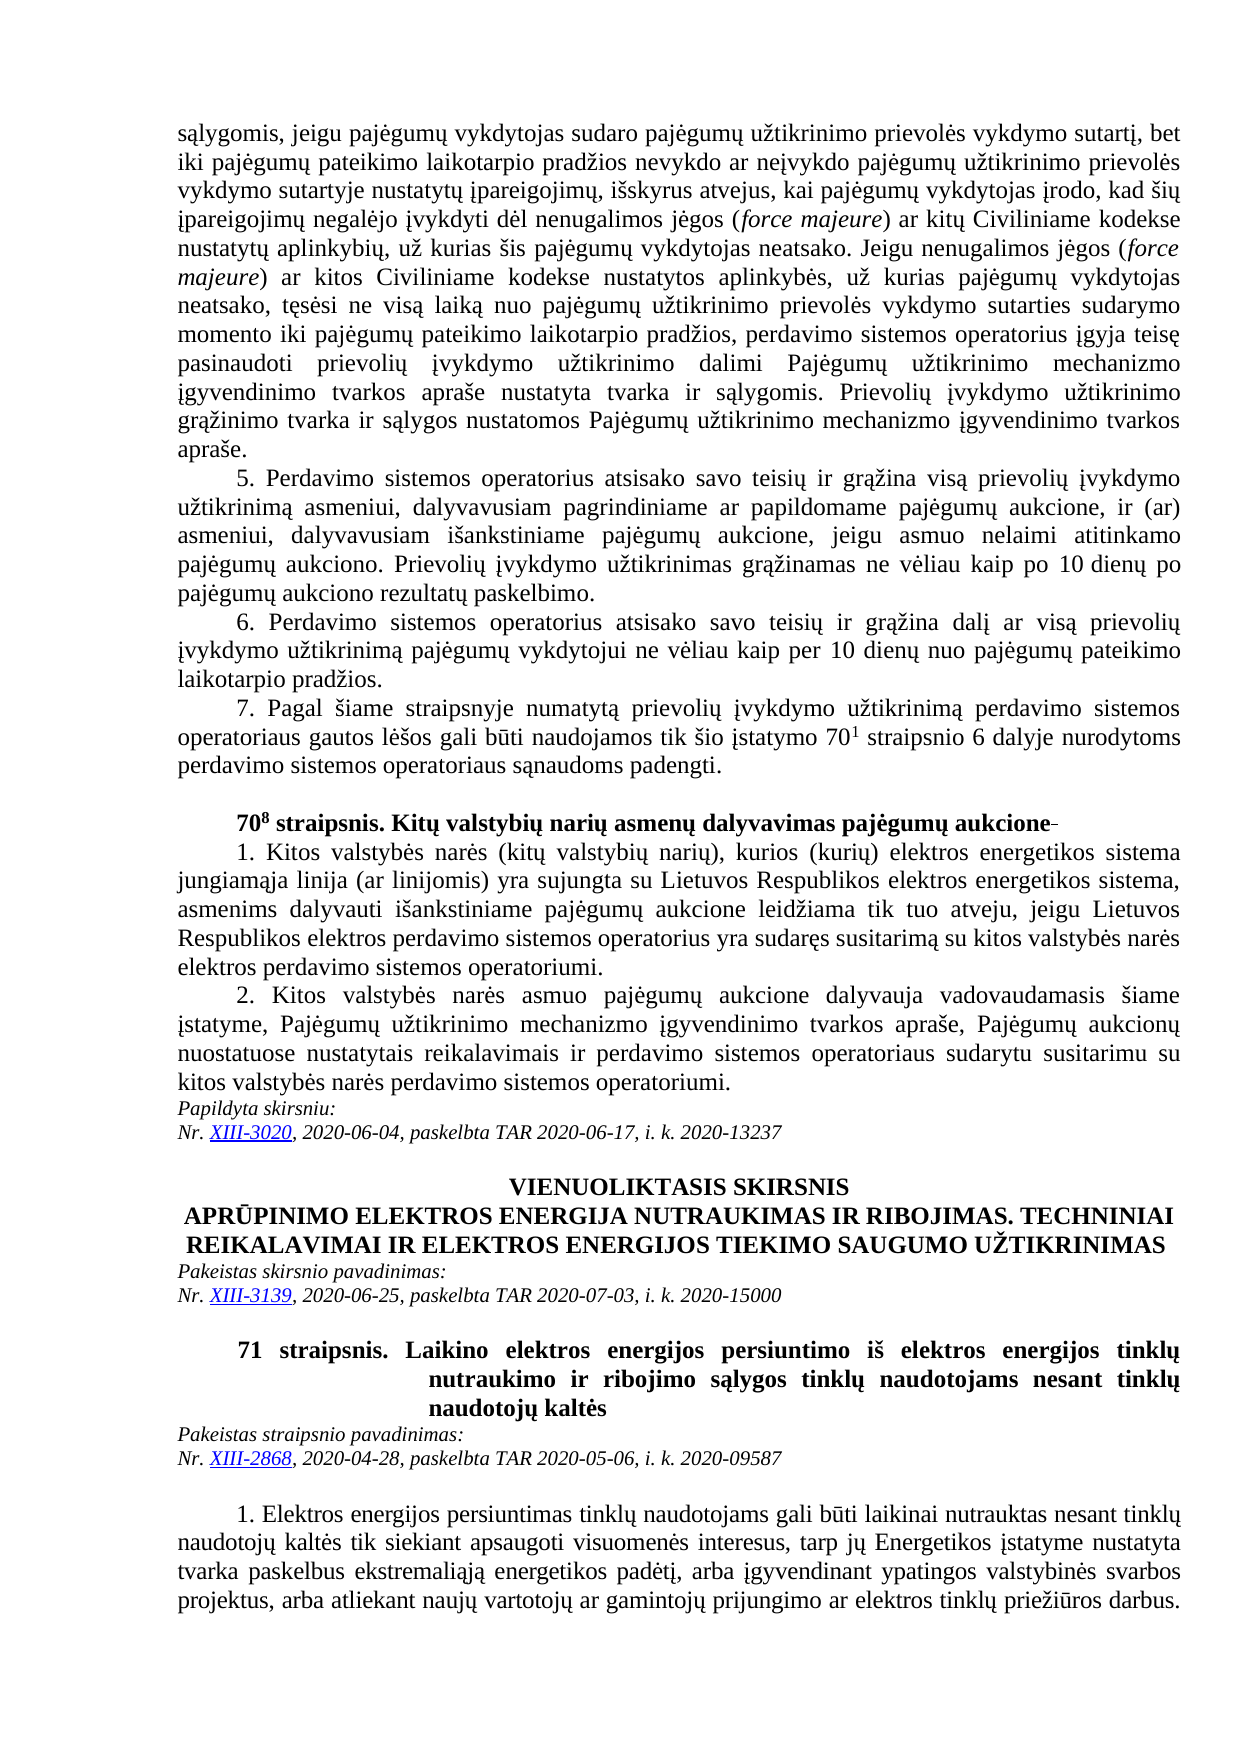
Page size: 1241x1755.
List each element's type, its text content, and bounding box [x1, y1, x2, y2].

text 1. Kitos valstybės narės (kitų valstybių narių), kurios (kurių) elektros energetikos sistema jungiamąja linija (ar linijomis) yra sujungta su Lietuvos Respublikos elektros energetikos sistema, asmenims dalyvauti išankstiniame pajėgumų aukcione leidžiama tik tuo atveju, jeigu Lietuvos Respublikos elektros perdavimo sistemos operatorius yra sudaręs susitarimą su kitos valstybės narės elektros perdavimo sistemos operatoriumi. [177, 837, 1181, 981]
text 2. Kitos valstybės narės asmuo pajėgumų aukcione dalyvauja vadovaudamasis šiame įstatyme, Pajėgumų užtikrinimo mechanizmo įgyvendinimo tvarkos apraše, Pajėgumų aukcionų nuostatuose nustatytais reikalavimais ir perdavimo sistemos operatoriaus sudarytu susitarimu su kitos valstybės narės perdavimo sistemos operatoriumi. [177, 981, 1181, 1096]
text Nr. XIII-2868, 2020-04-28, paskelbta TAR 2020-05-06, i. k. 2020-09587 [177, 1446, 1181, 1470]
text Pakeistas skirsnio pavadinimas: [177, 1259, 1181, 1283]
text Papildyta skirsniu: [177, 1096, 1181, 1120]
text 1. Elektros energijos persiuntimas tinklų naudotojams gali būti laikinai nutrauktas nesant tinklų naudotojų kaltės tik siekiant apsaugoti visuomenės interesus, tarp jų Energetikos įstatyme nustatyta tvarka paskelbus ekstremaliąją energetikos padėtį, arba įgyvendinant ypatingos valstybinės svarbos projektus, arba atliekant naujų vartotojų ar gamintojų prijungimo ar elektros tinklų priežiūros darbus. [177, 1499, 1181, 1614]
text 71 straipsnis. Laikino elektros energijos persiuntimo iš elektros energijos tinklų nutraukimo ir ribojimo sąlygos tinklų naudotojams nesant tinklų naudotojų kaltės [237, 1336, 1181, 1422]
text 6. Perdavimo sistemos operatorius atsisako savo teisių ir grąžina dalį ar visą prievolių įvykdymo užtikrinimą pajėgumų vykdytojui ne vėliau kaip per 10 dienų nuo pajėgumų pateikimo laikotarpio pradžios. [177, 607, 1181, 693]
text sąlygomis, jeigu pajėgumų vykdytojas sudaro pajėgumų užtikrinimo prievolės vykdymo sutartį, bet iki pajėgumų pateikimo laikotarpio pradžios nevykdo ar neįvykdo pajėgumų užtikrinimo prievolės vykdymo sutartyje nustatytų įpareigojimų, išskyrus atvejus, kai pajėgumų vykdytojas įrodo, kad šių įpareigojimų negalėjo įvykdyti dėl nenugalimos jėgos (force majeure) ar kitų Civiliniame kodekse nustatytų aplinkybių, už kurias šis pajėgumų vykdytojas neatsako. Jeigu nenugalimos jėgos (force majeure) ar kitos Civiliniame kodekse nustatytos aplinkybės, už kurias pajėgumų vykdytojas neatsako, tęsėsi ne visą laiką nuo pajėgumų užtikrinimo prievolės vykdymo sutarties sudarymo momento iki pajėgumų pateikimo laikotarpio pradžios, perdavimo sistemos operatorius įgyja teisę pasinaudoti prievolių įvykdymo užtikrinimo dalimi Pajėgumų užtikrinimo mechanizmo įgyvendinimo tvarkos apraše nustatyta tvarka ir sąlygomis. Prievolių įvykdymo užtikrinimo grąžinimo tvarka ir sąlygos nustatomos Pajėgumų užtikrinimo mechanizmo įgyvendinimo tvarkos apraše. [177, 118, 1181, 463]
text 7. Pagal šiame straipsnyje numatytą prievolių įvykdymo užtikrinimą perdavimo sistemos operatoriaus gautos lėšos gali būti naudojamos tik šio įstatymo 701 straipsnio 6 dalyje nurodytoms perdavimo sistemos operatoriaus sąnaudoms padengti. [177, 693, 1181, 779]
text Nr. XIII-3139, 2020-06-25, paskelbta TAR 2020-07-03, i. k. 2020-15000 [177, 1283, 1181, 1307]
text VIENUOLIKTASIS SKIRSNIS [177, 1172, 1181, 1201]
text 708 straipsnis. Kitų valstybių narių asmenų dalyvavimas pajėgumų aukcione [177, 808, 1181, 837]
text Nr. XIII-3020, 2020-06-04, paskelbta TAR 2020-06-17, i. k. 2020-13237 [177, 1120, 1181, 1144]
text 5. Perdavimo sistemos operatorius atsisako savo teisių ir grąžina visą prievolių įvykdymo užtikrinimą asmeniui, dalyvavusiam pagrindiniame ar papildomame pajėgumų aukcione, ir (ar) asmeniui, dalyvavusiam išankstiniame pajėgumų aukcione, jeigu asmuo nelaimi atitinkamo pajėgumų aukciono. Prievolių įvykdymo užtikrinimas grąžinamas ne vėliau kaip po 10 dienų po pajėgumų aukciono rezultatų paskelbimo. [177, 463, 1181, 607]
text APRŪPINIMO ELEKTROS ENERGIJA NUTRAUKIMAS IR RIBOJIMAS. TECHNINIAI REIKALAVIMAI IR ELEKTROS ENERGIJOS TIEKIMO SAUGUMO UŽTIKRINIMAS [177, 1201, 1181, 1259]
text Pakeistas straipsnio pavadinimas: [177, 1422, 1181, 1446]
